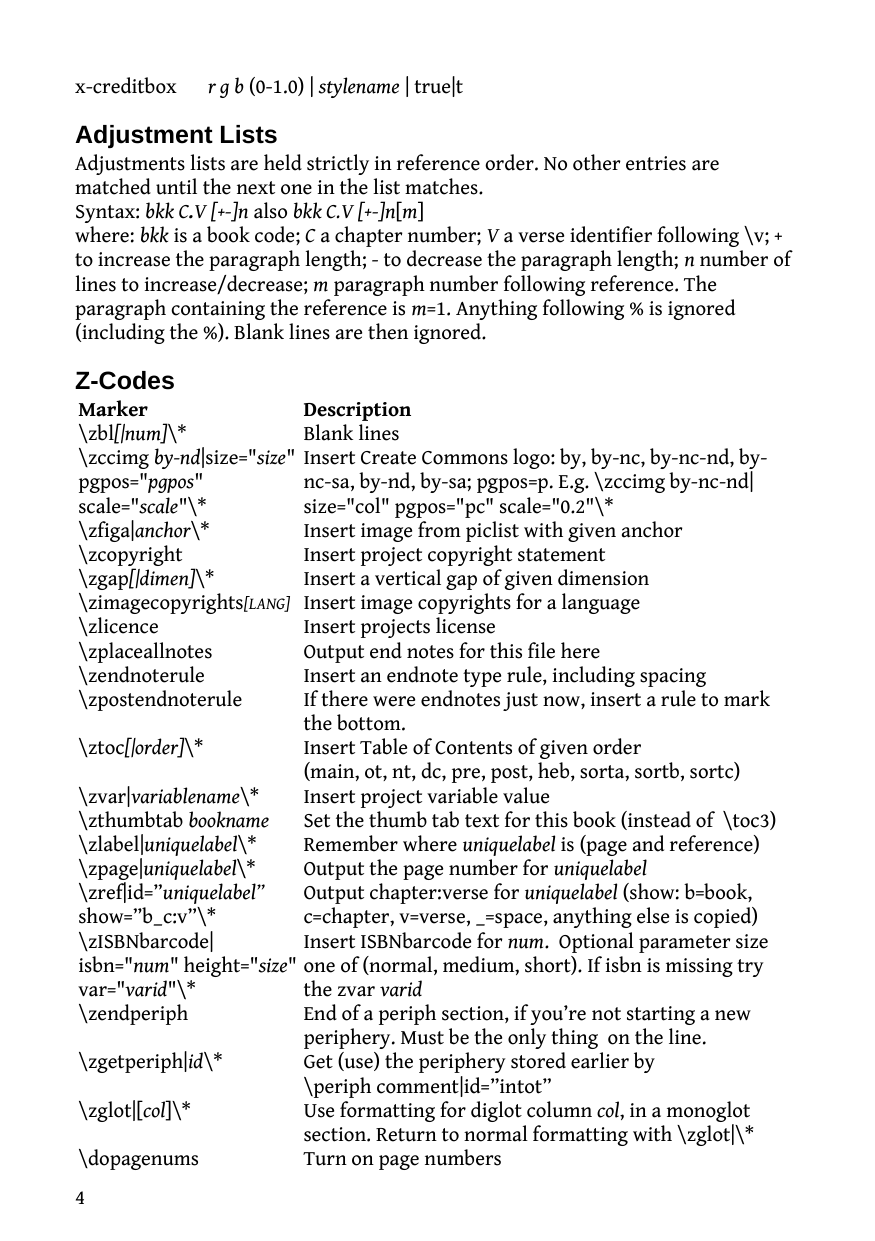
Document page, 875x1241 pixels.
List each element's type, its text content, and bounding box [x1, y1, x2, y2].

table_cell \zgetperiph|id\* [75, 1051, 300, 1099]
table_cell \zref|id=”uniquelabel” show=”b_c:v”\* [75, 881, 300, 930]
table_cell \zimagecopyrights[LANG] [75, 591, 300, 616]
table_cell Remember where uniquelabel is (page and reference) [300, 833, 796, 857]
table_cell \zbl[|num]\* [75, 422, 300, 446]
table_header Marker [75, 398, 300, 422]
table_cell Output end notes for this file here [300, 640, 796, 664]
table_cell \ztoc[|order]\* [75, 736, 300, 785]
subtitle Adjustment Lists [75, 120, 799, 149]
table_cell Set the thumb tab text for this book (instead of \toc3) [300, 809, 796, 833]
table_cell Use formatting for diglot column col, in a monoglot section. Return to normal formatting with \zglot|\* [300, 1099, 796, 1147]
table_cell r g b (0-1.0) | stylename | true|t [208, 75, 796, 99]
table_cell Insert projects license [300, 616, 796, 640]
list where: bkk is a book code; C a chapter number; V a verse identifier following \v; + to increase the paragraph length; - to decrease the paragraph length; n number of lines to increase/decrease; m paragraph number following reference. The paragraph containing the reference is m=1. Anything following % is ignored (including the %). Blank lines are then ignored. [75, 224, 799, 345]
table_cell \zendnoterule [75, 664, 300, 688]
table_cell \zfiga|anchor\* [75, 519, 300, 543]
table_header Description [300, 398, 796, 422]
table_cell Insert an endnote type rule, including spacing [300, 664, 796, 688]
table_cell Insert image copyrights for a language [300, 591, 796, 616]
table_cell \zglot|[col]\* [75, 1099, 300, 1147]
list Syntax: bkk C.V [+-]n also bkk C.V [+-]n[m] [75, 200, 799, 224]
subtitle Z-Codes [75, 366, 799, 395]
table_cell Insert Create Commons logo: by, by-nc, by-nc-nd, by-nc-sa, by-nd, by-sa; pgpos=p. E.g. \zccimg by-nc-nd|size="col" pgpos="pc" scale="0.2"\* [300, 446, 796, 519]
table_cell \zvar|variablename\* [75, 785, 300, 809]
table_cell \zlicence [75, 616, 300, 640]
table_cell \zcopyright [75, 543, 300, 567]
table_cell Insert project variable value [300, 785, 796, 809]
table_cell \zccimg by-nd|size="size" pgpos="pgpos" scale="scale"\* [75, 446, 300, 519]
table_cell Insert ISBNbarcode for num. Optional parameter size one of (normal, medium, short). If isbn is missing try the zvar varid [300, 930, 796, 1002]
table_cell Turn on page numbers [300, 1147, 796, 1171]
table_cell \zpostendnoterule [75, 688, 300, 736]
table_cell Insert project copyright statement [300, 543, 796, 567]
table_cell \dopagenums [75, 1147, 300, 1171]
table_cell Output the page number for uniquelabel [300, 857, 796, 881]
table_cell End of a periph section, if you’re not starting a new periphery. Must be the only thing on the line. [300, 1002, 796, 1051]
table_cell \zISBNbarcode|isbn="num" height="size" var="varid"\* [75, 930, 300, 1002]
list Adjustments lists are held strictly in reference order. No other entries are matched until the next one in the list matches. [75, 152, 799, 200]
table_cell x-creditbox [75, 75, 208, 99]
table_cell Insert image from piclist with given anchor [300, 519, 796, 543]
table_cell Output chapter:verse for uniquelabel (show: b=book, c=chapter, v=verse, _=space, anything else is copied) [300, 881, 796, 930]
table_cell Blank lines [300, 422, 796, 446]
table_cell Insert a vertical gap of given dimension [300, 567, 796, 591]
table_cell \zplaceallnotes [75, 640, 300, 664]
table_cell \zlabel|uniquelabel\* [75, 833, 300, 857]
table_cell \zpage|uniquelabel\* [75, 857, 300, 881]
table_cell If there were endnotes just now, insert a rule to mark the bottom. [300, 688, 796, 736]
table_cell \zendperiph [75, 1002, 300, 1051]
table_cell Get (use) the periphery stored earlier by \periph comment|id=”intot” [300, 1051, 796, 1099]
table_cell \zgap[|dimen]\* [75, 567, 300, 591]
table_cell \zthumbtab bookname [75, 809, 300, 833]
table_cell Insert Table of Contents of given order (main, ot, nt, dc, pre, post, heb, sorta, sortb, sortc) [300, 736, 796, 785]
